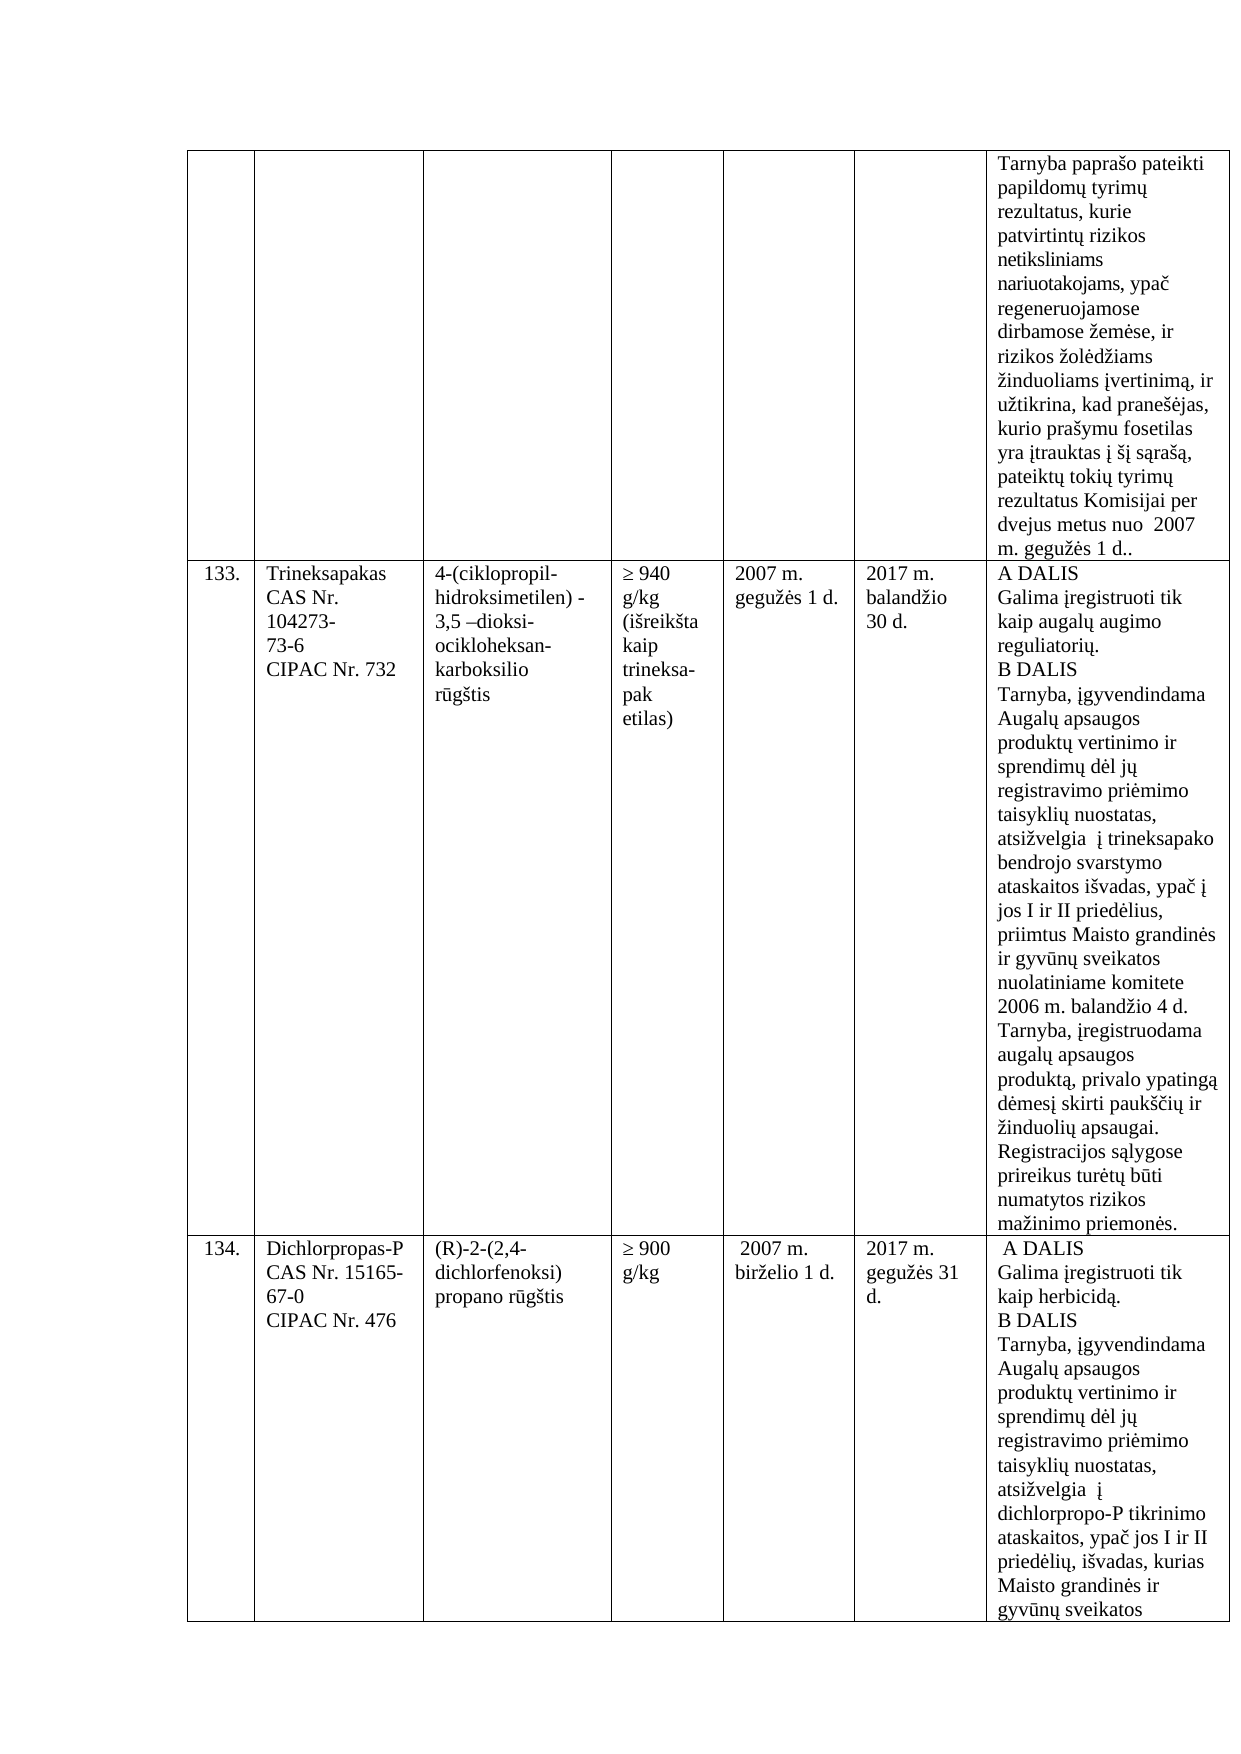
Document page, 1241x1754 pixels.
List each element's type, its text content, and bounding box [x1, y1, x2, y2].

table_cell Tarnyba paprašo pateikti papildomų tyrimų rezultatus, kurie patvirtintų rizikos netiksliniams nariuotakojams, ypač regeneruojamose dirbamose žemėse, ir rizikos žolėdžiams žinduoliams įvertinimą, ir užtikrina, kad pranešėjas, kurio prašymu fosetilas yra įtrauktas į šį sąrašą, pateiktų tokių tyrimų rezultatus Komisijai per dvejus metus nuo 2007 m. gegužės 1 d.. [987, 151, 1229, 560]
table_cell Dichlorpropas-P CAS Nr. 15165-67-0 CIPAC Nr. 476 [255, 1236, 423, 1621]
table_cell 2007 m. birželio 1 d. [724, 1236, 854, 1621]
table_cell [424, 151, 611, 560]
table_cell 133. [188, 561, 254, 1235]
table_cell 2017 m. balandžio 30 d. [855, 561, 986, 1235]
table_cell Trineksapakas CAS Nr. 104273- 73-6 CIPAC Nr. 732 [255, 561, 423, 1235]
table_cell [612, 151, 723, 560]
table_cell 4-(ciklopropil-hidroksimetilen) - 3,5 –dioksi-ocikloheksan-karboksilio rūgštis [424, 561, 611, 1235]
table_cell (R)-2-(2,4- dichlorfenoksi) propano rūgštis [424, 1236, 611, 1621]
table_cell ≥ 900 g/kg [612, 1236, 723, 1621]
table_cell ≥ 940 g/kg (išreikšta kaip trineksa-pak etilas) [612, 561, 723, 1235]
table_cell 134. [188, 1236, 254, 1621]
table_cell [255, 151, 423, 560]
table_cell [724, 151, 854, 560]
table_cell [188, 151, 254, 560]
table_cell A DALIS Galima įregistruoti tik kaip augalų augimo reguliatorių. B DALIS Tarnyba, įgyvendindama Augalų apsaugos produktų vertinimo ir sprendimų dėl jų registravimo priėmimo taisyklių nuostatas, atsižvelgia į trineksapako bendrojo svarstymo ataskaitos išvadas, ypač į jos I ir II priedėlius, priimtus Maisto grandinės ir gyvūnų sveikatos nuolatiniame komitete 2006 m. balandžio 4 d. Tarnyba, įregistruodama augalų apsaugos produktą, privalo ypatingą dėmesį skirti paukščių ir žinduolių apsaugai. Registracijos sąlygose prireikus turėtų būti numatytos rizikos mažinimo priemonės. [987, 561, 1229, 1235]
table_cell 2017 m. gegužės 31 d. [855, 1236, 986, 1621]
table_cell 2007 m. gegužės 1 d. [724, 561, 854, 1235]
table_cell [855, 151, 986, 560]
table_cell A DALIS Galima įregistruoti tik kaip herbicidą. B DALIS Tarnyba, įgyvendindama Augalų apsaugos produktų vertinimo ir sprendimų dėl jų registravimo priėmimo taisyklių nuostatas, atsižvelgia į dichlorpropo-P tikrinimo ataskaitos, ypač jos I ir II priedėlių, išvadas, kurias Maisto grandinės ir gyvūnų sveikatos [987, 1236, 1229, 1621]
